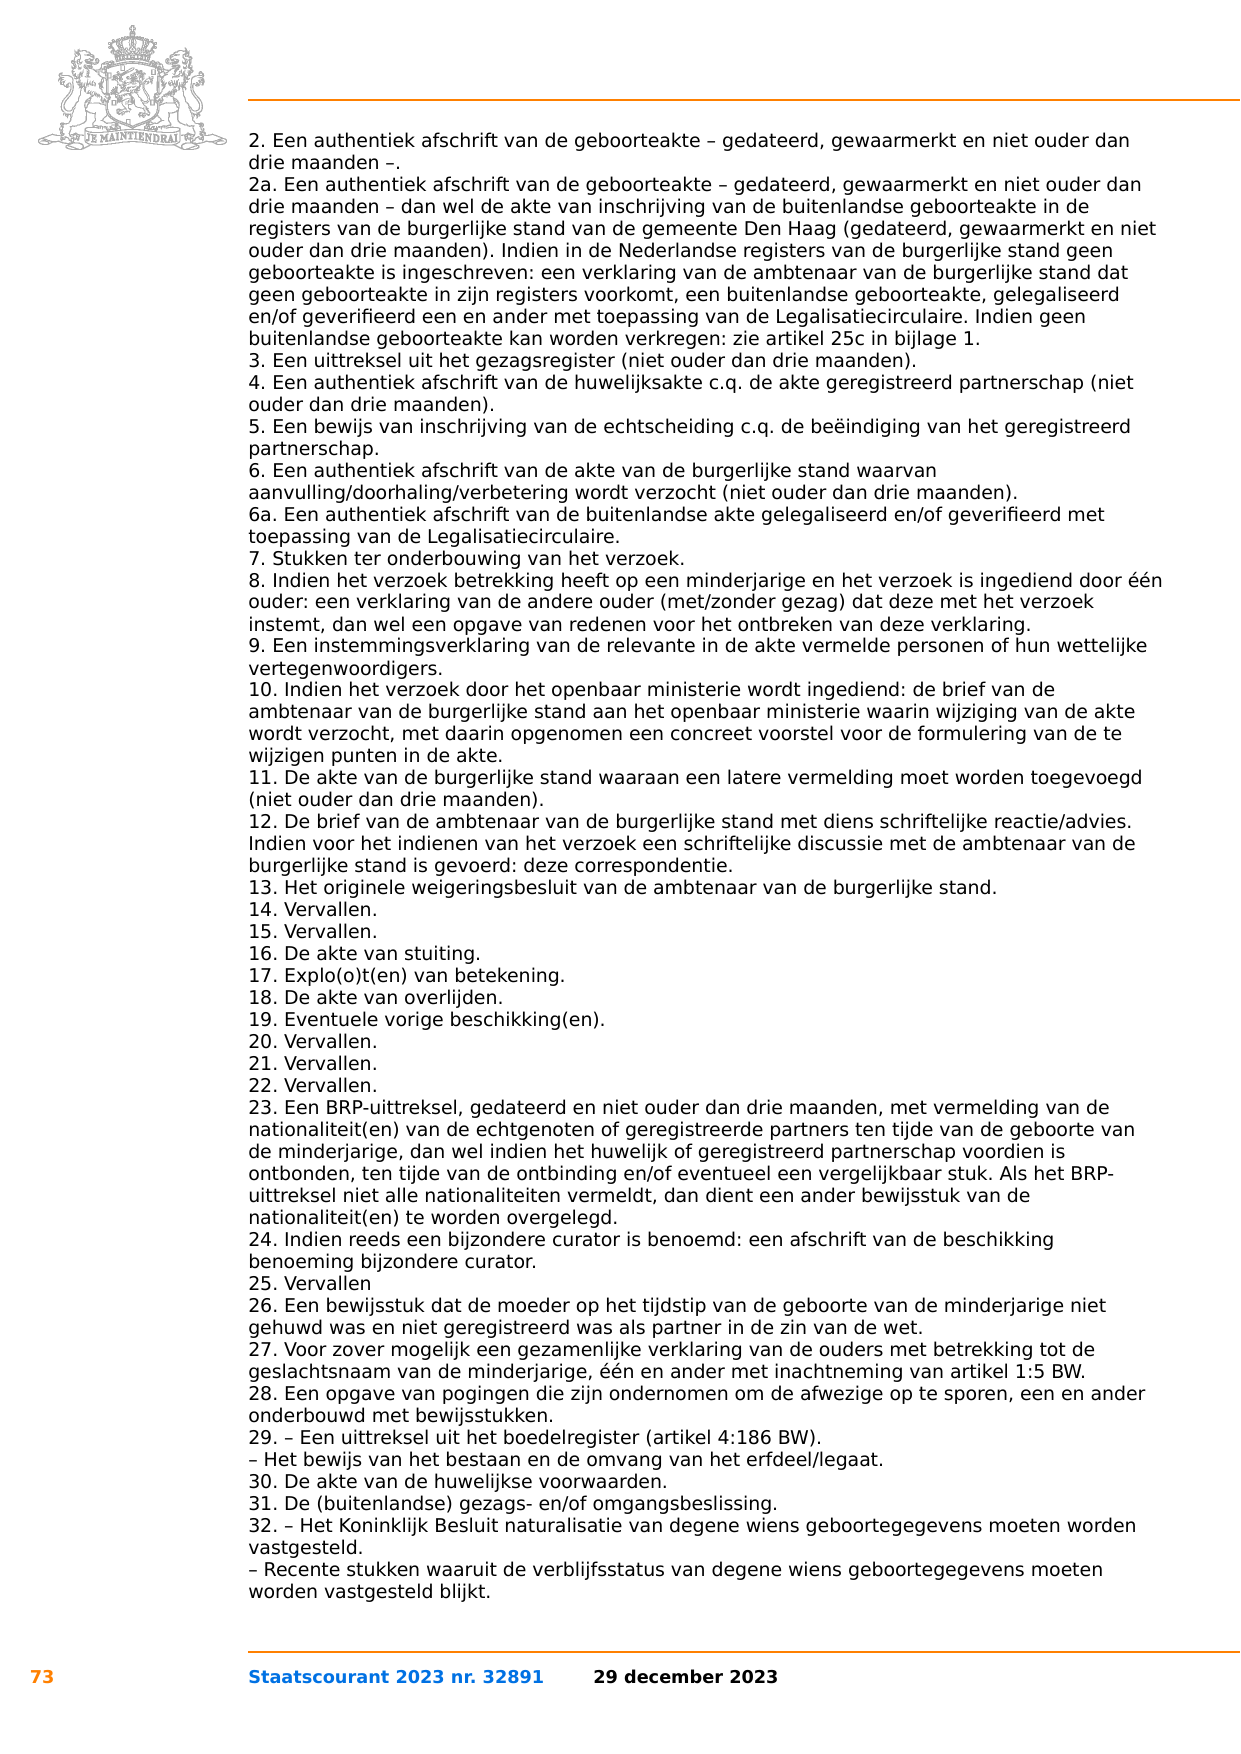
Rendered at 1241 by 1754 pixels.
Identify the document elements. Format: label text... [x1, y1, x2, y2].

text 20. Vervallen. [248, 1031, 1163, 1053]
text 25. Vervallen [248, 1273, 1163, 1295]
text 9. Een instemmingsverklaring van de relevante in de akte vermelde personen of hun wettelijke vertegenwoordigers. [248, 635, 1163, 679]
text 28. Een opgave van pogingen die zijn ondernomen om de afwezige op te sporen, een en ander onderbouwd met bewijsstukken. [248, 1383, 1163, 1427]
text 12. De brief van de ambtenaar van de burgerlijke stand met diens schriftelijke reactie/advies. Indien voor het indienen van het verzoek een schriftelijke discussie met de ambtenaar van de burgerlijke stand is gevoerd: deze correspondentie. [248, 811, 1163, 877]
text 17. Explo(o)t(en) van betekening. [248, 965, 1163, 987]
text 5. Een bewijs van inschrijving van de echtscheiding c.q. de beëindiging van het geregistreerd partnerschap. [248, 416, 1163, 459]
text 31. De (buitenlandse) gezags- en/of omgangsbeslissing. [248, 1493, 1163, 1514]
text 32. – Het Koninklijk Besluit naturalisatie van degene wiens geboortegegevens moeten worden vastgesteld. [248, 1514, 1163, 1558]
text 19. Eventuele vorige beschikking(en). [248, 1009, 1163, 1031]
text 10. Indien het verzoek door het openbaar ministerie wordt ingediend: de brief van de ambtenaar van de burgerlijke stand aan het openbaar ministerie waarin wijziging van de akte wordt verzocht, met daarin opgenomen een concreet voorstel voor de formulering van de te wijzigen punten in de akte. [248, 679, 1163, 767]
text 7. Stukken ter onderbouwing van het verzoek. [248, 547, 1163, 569]
text 2a. Een authentiek afschrift van de geboorteakte – gedateerd, gewaarmerkt en niet ouder dan drie maanden – dan wel de akte van inschrijving van de buitenlandse geboorteakte in de registers van de burgerlijke stand van de gemeente Den Haag (gedateerd, gewaarmerkt en niet ouder dan drie maanden). Indien in de Nederlandse registers van de burgerlijke stand geen geboorteakte is ingeschreven: een verklaring van de ambtenaar van de burgerlijke stand dat geen geboorteakte in zijn registers voorkomt, een buitenlandse geboorteakte, gelegaliseerd en/of geverifieerd een en ander met toepassing van de Legalisatiecirculaire. Indien geen buitenlandse geboorteakte kan worden verkregen: zie artikel 25c in bijlage 1. [248, 174, 1163, 350]
text 14. Vervallen. [248, 899, 1163, 921]
text 21. Vervallen. [248, 1053, 1163, 1075]
text 16. De akte van stuiting. [248, 943, 1163, 965]
text 18. De akte van overlijden. [248, 987, 1163, 1009]
text 13. Het originele weigeringsbesluit van de ambtenaar van de burgerlijke stand. [248, 877, 1163, 899]
text 24. Indien reeds een bijzondere curator is benoemd: een afschrift van de beschikking benoeming bijzondere curator. [248, 1229, 1163, 1273]
text 15. Vervallen. [248, 921, 1163, 943]
text 22. Vervallen. [248, 1075, 1163, 1097]
text 29. – Een uittreksel uit het boedelregister (artikel 4:186 BW). [248, 1427, 1163, 1449]
text – Het bewijs van het bestaan en de omvang van het erfdeel/legaat. [248, 1449, 1163, 1471]
text 6. Een authentiek afschrift van de akte van de burgerlijke stand waarvan aanvulling/doorhaling/verbetering wordt verzocht (niet ouder dan drie maanden). [248, 459, 1163, 503]
text 27. Voor zover mogelijk een gezamenlijke verklaring van de ouders met betrekking tot de geslachtsnaam van de minderjarige, één en ander met inachtneming van artikel 1:5 BW. [248, 1339, 1163, 1383]
text – Recente stukken waaruit de verblijfsstatus van degene wiens geboortegegevens moeten worden vastgesteld blijkt. [248, 1558, 1163, 1602]
text 6a. Een authentiek afschrift van de buitenlandse akte gelegaliseerd en/of geverifieerd met toepassing van de Legalisatiecirculaire. [248, 503, 1163, 547]
picture [38, 25, 227, 150]
text 26. Een bewijsstuk dat de moeder op het tijdstip van de geboorte van de minderjarige niet gehuwd was en niet geregistreerd was als partner in de zin van de wet. [248, 1295, 1163, 1339]
text 2. Een authentiek afschrift van de geboorteakte – gedateerd, gewaarmerkt en niet ouder dan drie maanden –. [248, 130, 1163, 174]
text 3. Een uittreksel uit het gezagsregister (niet ouder dan drie maanden). [248, 350, 1163, 372]
text 8. Indien het verzoek betrekking heeft op een minderjarige en het verzoek is ingediend door één ouder: een verklaring van de andere ouder (met/zonder gezag) dat deze met het verzoek instemt, dan wel een opgave van redenen voor het ontbreken van deze verklaring. [248, 569, 1163, 635]
text 11. De akte van de burgerlijke stand waaraan een latere vermelding moet worden toegevoegd (niet ouder dan drie maanden). [248, 767, 1163, 811]
text 4. Een authentiek afschrift van de huwelijksakte c.q. de akte geregistreerd partnerschap (niet ouder dan drie maanden). [248, 372, 1163, 416]
text 30. De akte van de huwelijkse voorwaarden. [248, 1471, 1163, 1493]
text 23. Een BRP-uittreksel, gedateerd en niet ouder dan drie maanden, met vermelding van de nationaliteit(en) van de echtgenoten of geregistreerde partners ten tijde van de geboorte van de minderjarige, dan wel indien het huwelijk of geregistreerd partnerschap voordien is ontbonden, ten tijde van de ontbinding en/of eventueel een vergelijkbaar stuk. Als het BRP-uittreksel niet alle nationaliteiten vermeldt, dan dient een ander bewijsstuk van de nationaliteit(en) te worden overgelegd. [248, 1097, 1163, 1229]
